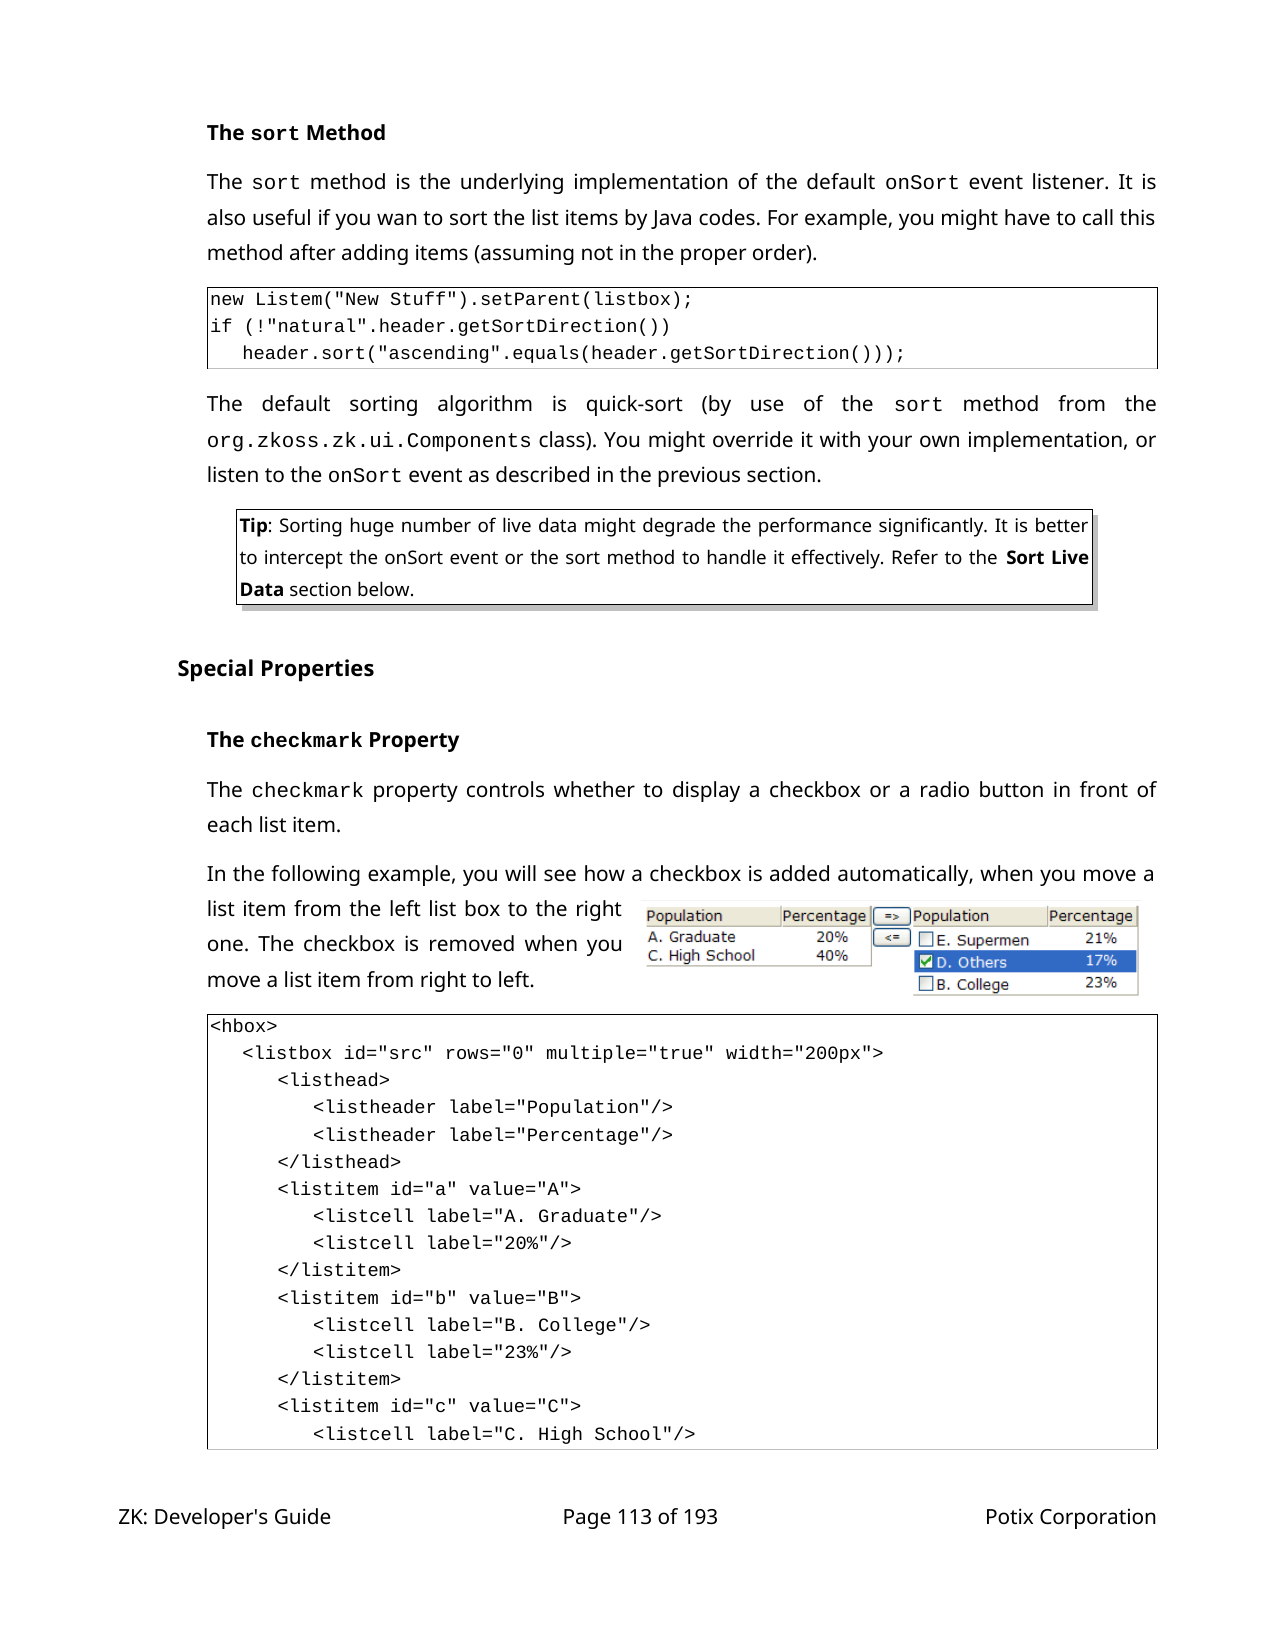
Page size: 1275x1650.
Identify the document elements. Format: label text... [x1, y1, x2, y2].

text <listitem id="b" value="B"> [208, 1286, 1157, 1310]
text <listhead> [208, 1068, 1157, 1092]
text new Listem("New Stuff").setParent(listbox); [208, 288, 1157, 311]
text The checkmark property controls whether to display a checkbox or a radio button in front of each list item. [207, 775, 1157, 838]
subtitle Special Properties [177, 653, 1157, 683]
text <listcell label="20%"/> [208, 1231, 1157, 1255]
text Tip: Sorting huge number of live data might degrade the performance significantly. It is better to intercept the onSort event or the sort method to handle it effectively. Refer to the Sort Live Data section below. [237, 510, 1092, 604]
subtitle The checkmark Property [207, 726, 1157, 754]
text <listbox id="src" rows="0" multiple="true" width="200px"> [208, 1041, 1157, 1065]
text if (!"natural".header.getSortDirection()) [208, 314, 1157, 338]
text header.sort("ascending".equals(header.getSortDirection())); [208, 341, 1157, 368]
text </listitem> [208, 1367, 1157, 1391]
text <listheader label="Population"/> [208, 1095, 1157, 1119]
text <listcell label="C. High School"/> [208, 1421, 1157, 1449]
text The default sorting algorithm is quick-sort (by use of the sort method from the org.zkoss.zk.ui.Components class). You might override it with your own implementation, or listen to the onSort event as described in the previous section. [207, 389, 1157, 489]
text <listheader label="Percentage"/> [208, 1122, 1157, 1147]
picture [640, 900, 1142, 998]
text </listitem> [208, 1258, 1157, 1283]
text <listitem id="c" value="C"> [208, 1394, 1157, 1418]
text <listcell label="A. Graduate"/> [208, 1204, 1157, 1228]
subtitle The sort Method [207, 118, 1157, 147]
text The sort method is the underlying implementation of the default onSort event listener. It is also useful if you wan to sort the list items by Java codes. For example, you might have to call this method after adding items (assuming not in the proper order). [207, 167, 1157, 266]
text <listcell label="B. College"/> [208, 1313, 1157, 1337]
text <listcell label="23%"/> [208, 1340, 1157, 1364]
text </listhead> [208, 1149, 1157, 1174]
text In the following example, you will see how a checkbox is added automatically, when you move a list item from the left list box to the right one. The checkbox is removed when you move a list item from right to left. [207, 859, 1157, 993]
text <listitem id="a" value="A"> [208, 1177, 1157, 1201]
text <hbox> [208, 1015, 1157, 1038]
